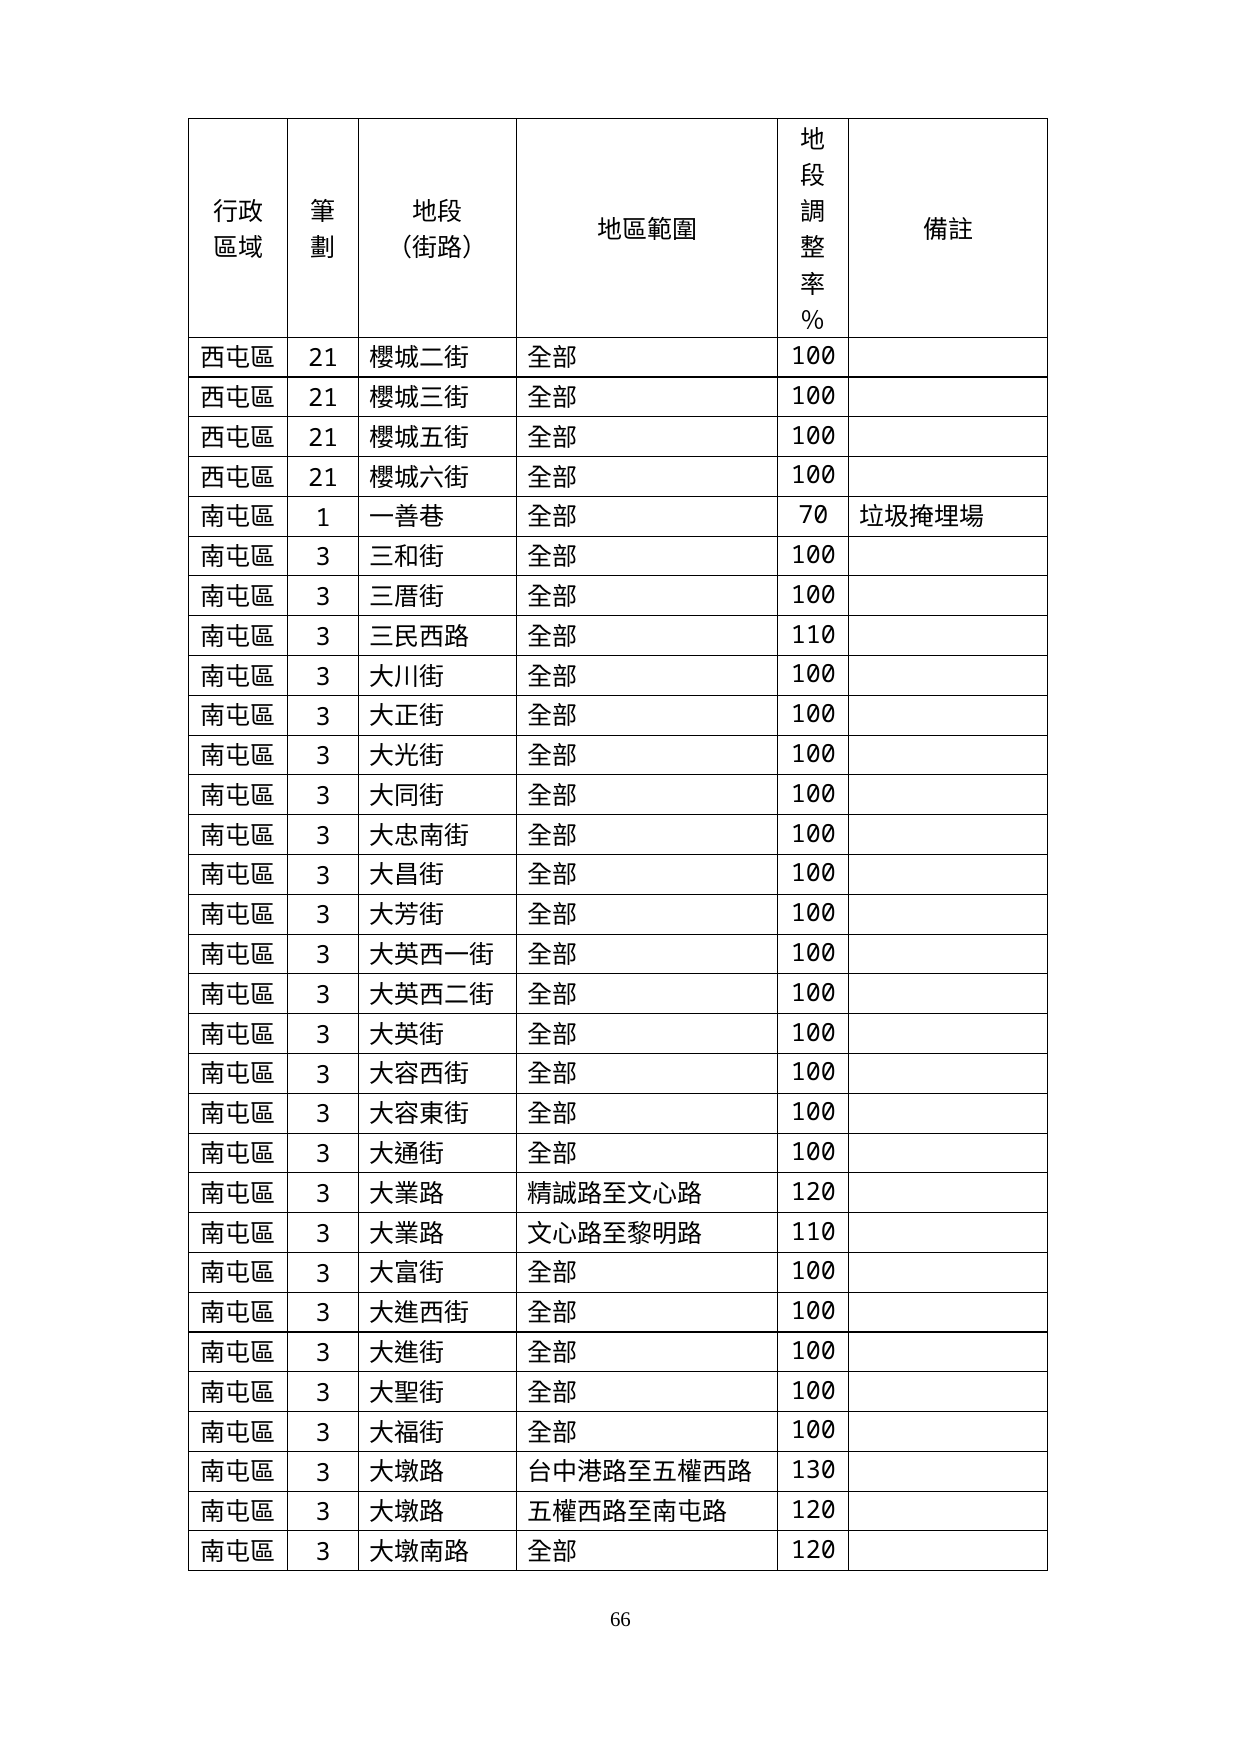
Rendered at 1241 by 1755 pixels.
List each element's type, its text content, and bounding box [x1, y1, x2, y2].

table_cell [849, 1173, 1047, 1212]
table_cell 全部 [517, 457, 777, 496]
table_cell 120 [778, 1531, 848, 1570]
table_cell [849, 1014, 1047, 1053]
table_cell 100 [778, 855, 848, 894]
table_cell 全部 [517, 935, 777, 973]
table_header 行政 區域 [189, 119, 287, 337]
table_cell 全部 [517, 1293, 777, 1331]
table_cell 3 [288, 1372, 358, 1411]
table_cell [849, 537, 1047, 575]
table_cell 100 [778, 576, 848, 615]
table_cell [849, 1134, 1047, 1172]
table_cell 100 [778, 1094, 848, 1132]
table_cell 全部 [517, 576, 777, 615]
table_cell 大昌街 [359, 855, 516, 894]
table_cell [849, 656, 1047, 695]
table_cell 100 [778, 1293, 848, 1331]
table_cell 南屯區 [189, 775, 287, 814]
table_cell 21 [288, 417, 358, 456]
table_cell 3 [288, 974, 358, 1013]
table_cell 100 [778, 1054, 848, 1093]
table_cell 大業路 [359, 1173, 516, 1212]
table_cell 100 [778, 457, 848, 496]
table_cell 100 [778, 537, 848, 575]
table_cell 南屯區 [189, 1492, 287, 1530]
table_cell 3 [288, 656, 358, 695]
table_cell 大英西一街 [359, 935, 516, 973]
table_cell 大墩路 [359, 1452, 516, 1491]
table_cell [849, 457, 1047, 496]
table_cell [849, 696, 1047, 734]
table_cell 南屯區 [189, 855, 287, 894]
table_cell 櫻城六街 [359, 457, 516, 496]
table_cell 三和街 [359, 537, 516, 575]
table_cell 大通街 [359, 1134, 516, 1172]
table_cell 大容東街 [359, 1094, 516, 1132]
table_cell 100 [778, 736, 848, 774]
table_cell [849, 1372, 1047, 1411]
table_cell 全部 [517, 974, 777, 1013]
table_cell 南屯區 [189, 1173, 287, 1212]
table_cell 三民西路 [359, 616, 516, 655]
table_cell 100 [778, 1412, 848, 1451]
table_cell 全部 [517, 696, 777, 734]
table_cell 大光街 [359, 736, 516, 774]
table_cell [849, 1492, 1047, 1530]
table_cell 南屯區 [189, 1054, 287, 1093]
table_cell 大同街 [359, 775, 516, 814]
table_cell 全部 [517, 1253, 777, 1292]
table_cell 全部 [517, 616, 777, 655]
table_cell 110 [778, 1213, 848, 1252]
table_cell 全部 [517, 1372, 777, 1411]
table_cell 南屯區 [189, 895, 287, 933]
table_cell 全部 [517, 1134, 777, 1172]
table_cell 櫻城三街 [359, 378, 516, 416]
table_cell 西屯區 [189, 338, 287, 376]
table_cell 垃圾掩埋場 [849, 497, 1047, 536]
table_cell 3 [288, 1134, 358, 1172]
table_cell 大聖街 [359, 1372, 516, 1411]
table_cell 精誠路至文心路 [517, 1173, 777, 1212]
table_cell 120 [778, 1492, 848, 1530]
table_cell 南屯區 [189, 736, 287, 774]
table_header 備註 [849, 119, 1047, 337]
table_cell 3 [288, 1094, 358, 1132]
table_cell 大忠南街 [359, 815, 516, 854]
table_cell 全部 [517, 815, 777, 854]
table_cell 大容西街 [359, 1054, 516, 1093]
table_cell 3 [288, 616, 358, 655]
table_header 筆劃 [288, 119, 358, 337]
table_cell 全部 [517, 1054, 777, 1093]
table_cell [849, 378, 1047, 416]
table_cell 全部 [517, 1333, 777, 1371]
table_cell 西屯區 [189, 378, 287, 416]
table_cell [849, 417, 1047, 456]
table_cell 南屯區 [189, 537, 287, 575]
table_cell 3 [288, 895, 358, 933]
table_cell [849, 1412, 1047, 1451]
table_cell 三厝街 [359, 576, 516, 615]
table_cell 南屯區 [189, 1372, 287, 1411]
table_cell 3 [288, 537, 358, 575]
table_cell 櫻城五街 [359, 417, 516, 456]
table_cell 3 [288, 1531, 358, 1570]
table_cell 3 [288, 1412, 358, 1451]
table_cell 大墩南路 [359, 1531, 516, 1570]
table_cell 100 [778, 1372, 848, 1411]
table_cell 3 [288, 1492, 358, 1530]
table_cell [849, 815, 1047, 854]
table_cell 全部 [517, 537, 777, 575]
table_cell 南屯區 [189, 1333, 287, 1371]
table_cell 3 [288, 696, 358, 734]
table_cell 110 [778, 616, 848, 655]
table_cell 南屯區 [189, 974, 287, 1013]
table_cell 大進西街 [359, 1293, 516, 1331]
table_cell 南屯區 [189, 1452, 287, 1491]
table_header 地段 （街路） [359, 119, 516, 337]
table_cell 全部 [517, 1094, 777, 1132]
table_cell 100 [778, 815, 848, 854]
table_cell 南屯區 [189, 576, 287, 615]
table_cell 全部 [517, 736, 777, 774]
table_cell [849, 1293, 1047, 1331]
table_cell [849, 1452, 1047, 1491]
table_cell [849, 855, 1047, 894]
table_cell 100 [778, 775, 848, 814]
table_cell 120 [778, 1173, 848, 1212]
table_cell 南屯區 [189, 1253, 287, 1292]
table_cell [849, 616, 1047, 655]
table_cell [849, 1333, 1047, 1371]
table_cell 21 [288, 338, 358, 376]
table_cell 100 [778, 1014, 848, 1053]
table_cell 3 [288, 1173, 358, 1212]
table_cell [849, 935, 1047, 973]
table_cell [849, 1094, 1047, 1132]
table_cell 100 [778, 338, 848, 376]
table_cell [849, 895, 1047, 933]
table_cell 3 [288, 1014, 358, 1053]
table_cell 3 [288, 576, 358, 615]
table_cell 西屯區 [189, 457, 287, 496]
table_cell 南屯區 [189, 696, 287, 734]
table_header 地段調整率％ [778, 119, 848, 337]
table_cell 南屯區 [189, 1014, 287, 1053]
table_cell 大福街 [359, 1412, 516, 1451]
table_cell [849, 1054, 1047, 1093]
table_cell 南屯區 [189, 1293, 287, 1331]
table_cell 3 [288, 815, 358, 854]
table_cell 五權西路至南屯路 [517, 1492, 777, 1530]
table_cell 全部 [517, 417, 777, 456]
table_cell 大進街 [359, 1333, 516, 1371]
table_cell 3 [288, 1213, 358, 1252]
table_cell [849, 1531, 1047, 1570]
table_cell 大業路 [359, 1213, 516, 1252]
table_cell 大芳街 [359, 895, 516, 933]
table_cell 南屯區 [189, 935, 287, 973]
table_cell 大墩路 [359, 1492, 516, 1530]
table_cell 100 [778, 974, 848, 1013]
table_cell 3 [288, 736, 358, 774]
table_cell 文心路至黎明路 [517, 1213, 777, 1252]
table_cell 全部 [517, 338, 777, 376]
table_cell 全部 [517, 378, 777, 416]
table_cell 大富街 [359, 1253, 516, 1292]
table_cell 台中港路至五權西路 [517, 1452, 777, 1491]
table_cell 全部 [517, 895, 777, 933]
table_cell 全部 [517, 1531, 777, 1570]
table_cell [849, 338, 1047, 376]
table_cell 一善巷 [359, 497, 516, 536]
table_cell 南屯區 [189, 1094, 287, 1132]
table_cell 南屯區 [189, 1134, 287, 1172]
table_cell 南屯區 [189, 1412, 287, 1451]
table_cell 南屯區 [189, 1213, 287, 1252]
table_cell 櫻城二街 [359, 338, 516, 376]
table_cell 100 [778, 417, 848, 456]
table_cell [849, 1213, 1047, 1252]
table_cell 3 [288, 1054, 358, 1093]
table_cell 100 [778, 378, 848, 416]
table_cell 南屯區 [189, 1531, 287, 1570]
table_cell [849, 736, 1047, 774]
table_cell 南屯區 [189, 616, 287, 655]
table_cell 全部 [517, 1412, 777, 1451]
table_cell 西屯區 [189, 417, 287, 456]
table_cell 21 [288, 457, 358, 496]
table_cell 100 [778, 656, 848, 695]
table_cell 全部 [517, 656, 777, 695]
table_cell 100 [778, 895, 848, 933]
table_cell 130 [778, 1452, 848, 1491]
table_cell 100 [778, 1134, 848, 1172]
table_cell 大正街 [359, 696, 516, 734]
table_cell 100 [778, 696, 848, 734]
table_cell 全部 [517, 855, 777, 894]
table_cell 全部 [517, 1014, 777, 1053]
table_cell 全部 [517, 775, 777, 814]
table_cell 大英街 [359, 1014, 516, 1053]
table_cell 100 [778, 1253, 848, 1292]
table_cell 南屯區 [189, 815, 287, 854]
table_cell 大川街 [359, 656, 516, 695]
table_cell 全部 [517, 497, 777, 536]
table_cell 1 [288, 497, 358, 536]
table_cell 3 [288, 1253, 358, 1292]
table_cell 南屯區 [189, 656, 287, 695]
table_cell 3 [288, 935, 358, 973]
table_cell 3 [288, 1452, 358, 1491]
table_cell 100 [778, 1333, 848, 1371]
table_cell 3 [288, 1293, 358, 1331]
table_cell [849, 775, 1047, 814]
table_cell [849, 974, 1047, 1013]
table_cell 21 [288, 378, 358, 416]
table_cell 3 [288, 855, 358, 894]
table_cell [849, 1253, 1047, 1292]
table_cell [849, 576, 1047, 615]
table_cell 3 [288, 775, 358, 814]
table_header 地區範圍 [517, 119, 777, 337]
table_cell 3 [288, 1333, 358, 1371]
table_cell 南屯區 [189, 497, 287, 536]
table_cell 70 [778, 497, 848, 536]
table_cell 大英西二街 [359, 974, 516, 1013]
table_cell 100 [778, 935, 848, 973]
